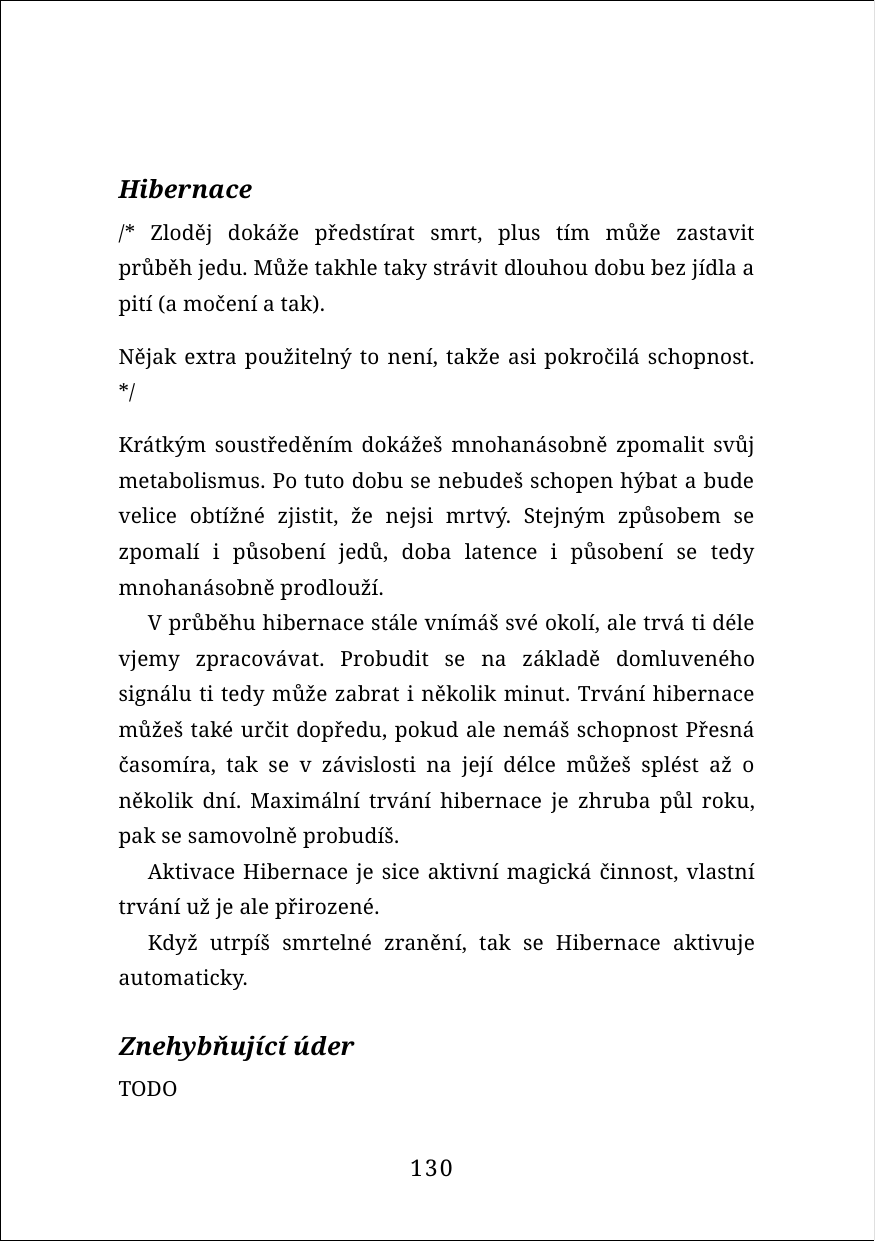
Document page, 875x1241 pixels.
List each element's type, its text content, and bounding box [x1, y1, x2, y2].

subtitle Hibernace [118, 172, 756, 206]
text Krátkým soustředěním dokážeš mnohanásobně zpomalit svůj metabolismus. Po tuto dobu se nebudeš schopen hýbat a bude velice obtížné zjistit, že nejsi mrtvý. Stejným způsobem se zpomalí i působení jedů, doba latence i působení se tedy mnohanásobně prodlouží. V průběhu hibernace stále vnímáš své okolí, ale trvá ti déle vjemy zpracovávat. Probudit se na základě domluveného signálu ti tedy může zabrat i několik minut. Trvání hibernace můžeš také určit dopředu, pokud ale nemáš schopnost Přesná časomíra, tak se v závislosti na její délce můžeš splést až o několik dní. Maximální trvání hibernace je zhruba půl roku, pak se samovolně probudíš. Aktivace Hibernace je sice aktivní magická činnost, vlastní trvání už je ale přirozené. Když utrpíš smrtelné zranění, tak se Hibernace aktivuje automaticky. [118, 431, 756, 992]
text TODO [118, 1074, 756, 1103]
subtitle Znehybňující úder [118, 1028, 756, 1062]
text /* Zloděj dokáže předstírat smrt, plus tím může zastavit průběh jedu. Může takhle taky strávit dlouhou dobu bez jídla a pití (a močení a tak). [118, 218, 756, 317]
text Nějak extra použitelný to není, takže asi pokročilá schopnost. */ [118, 342, 756, 406]
